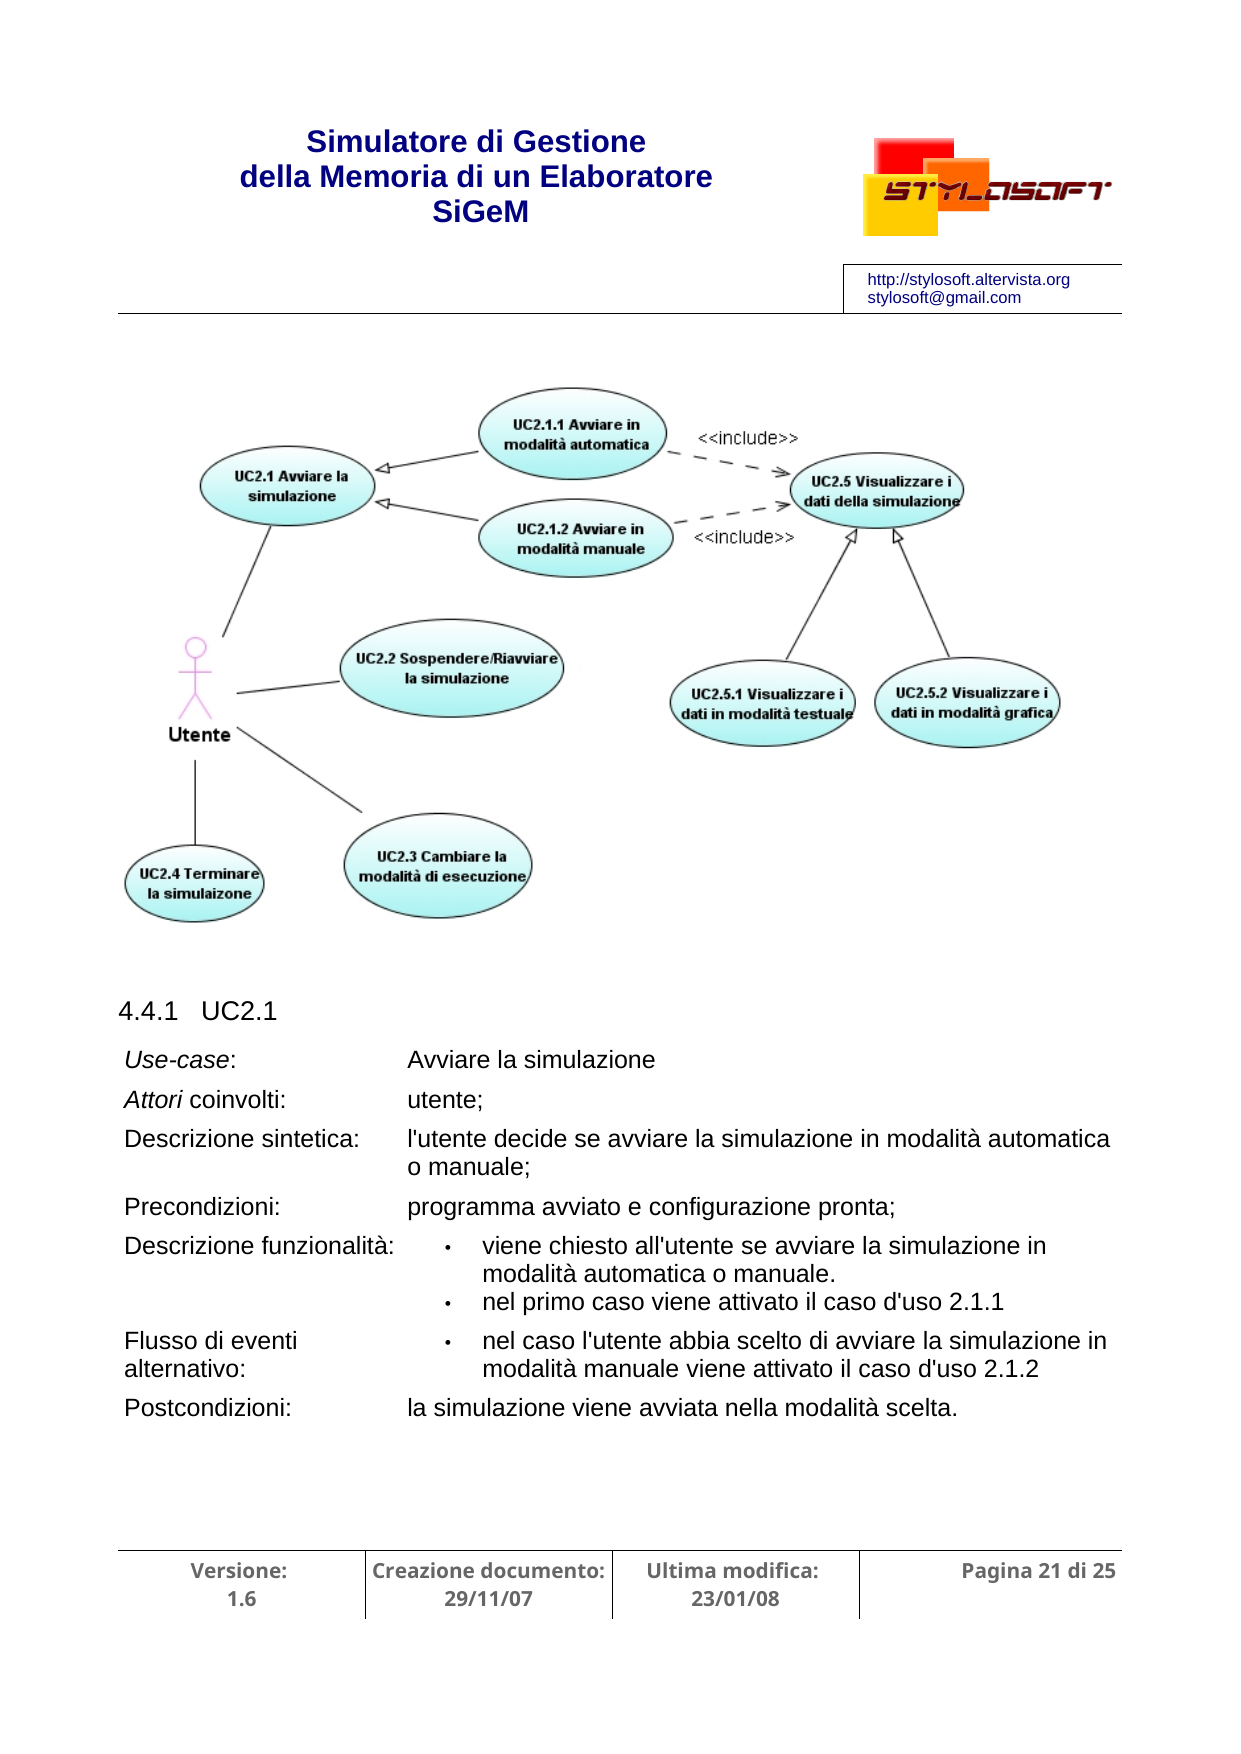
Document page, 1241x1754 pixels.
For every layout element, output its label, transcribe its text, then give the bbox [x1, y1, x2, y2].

picture [97, 356, 1087, 953]
table_cell Attori coinvolti: [118, 1080, 401, 1119]
picture [848, 123, 1117, 247]
table_cell nel caso l'utente abbia scelto di avviare la simulazione in modalità manuale viene attivato il caso d'uso 2.1.2 [401, 1321, 1122, 1388]
table_cell utente; [401, 1080, 1122, 1119]
table_cell Postcondizioni: [118, 1389, 401, 1428]
subtitle UC2.1 [118, 996, 1122, 1026]
table_header Avviare la simulazione [401, 1041, 1122, 1080]
table_cell Precondizioni: [118, 1187, 401, 1226]
table_cell l'utente decide se avviare la simulazione in modalità automatica o manuale; [401, 1119, 1122, 1187]
table_cell programma avviato e configurazione pronta; [401, 1187, 1122, 1226]
table_header Use-case: [118, 1041, 401, 1080]
table_cell viene chiesto all'utente se avviare la simulazione in modalità automatica o manuale. nel primo caso viene attivato il caso d'uso 2.1.1 [401, 1226, 1122, 1321]
table_cell la simulazione viene avviata nella modalità scelta. [401, 1389, 1122, 1428]
table_cell Flusso di eventi alternativo: [118, 1321, 401, 1388]
table_cell Descrizione funzionalità: [118, 1226, 401, 1321]
table_cell Descrizione sintetica: [118, 1119, 401, 1187]
